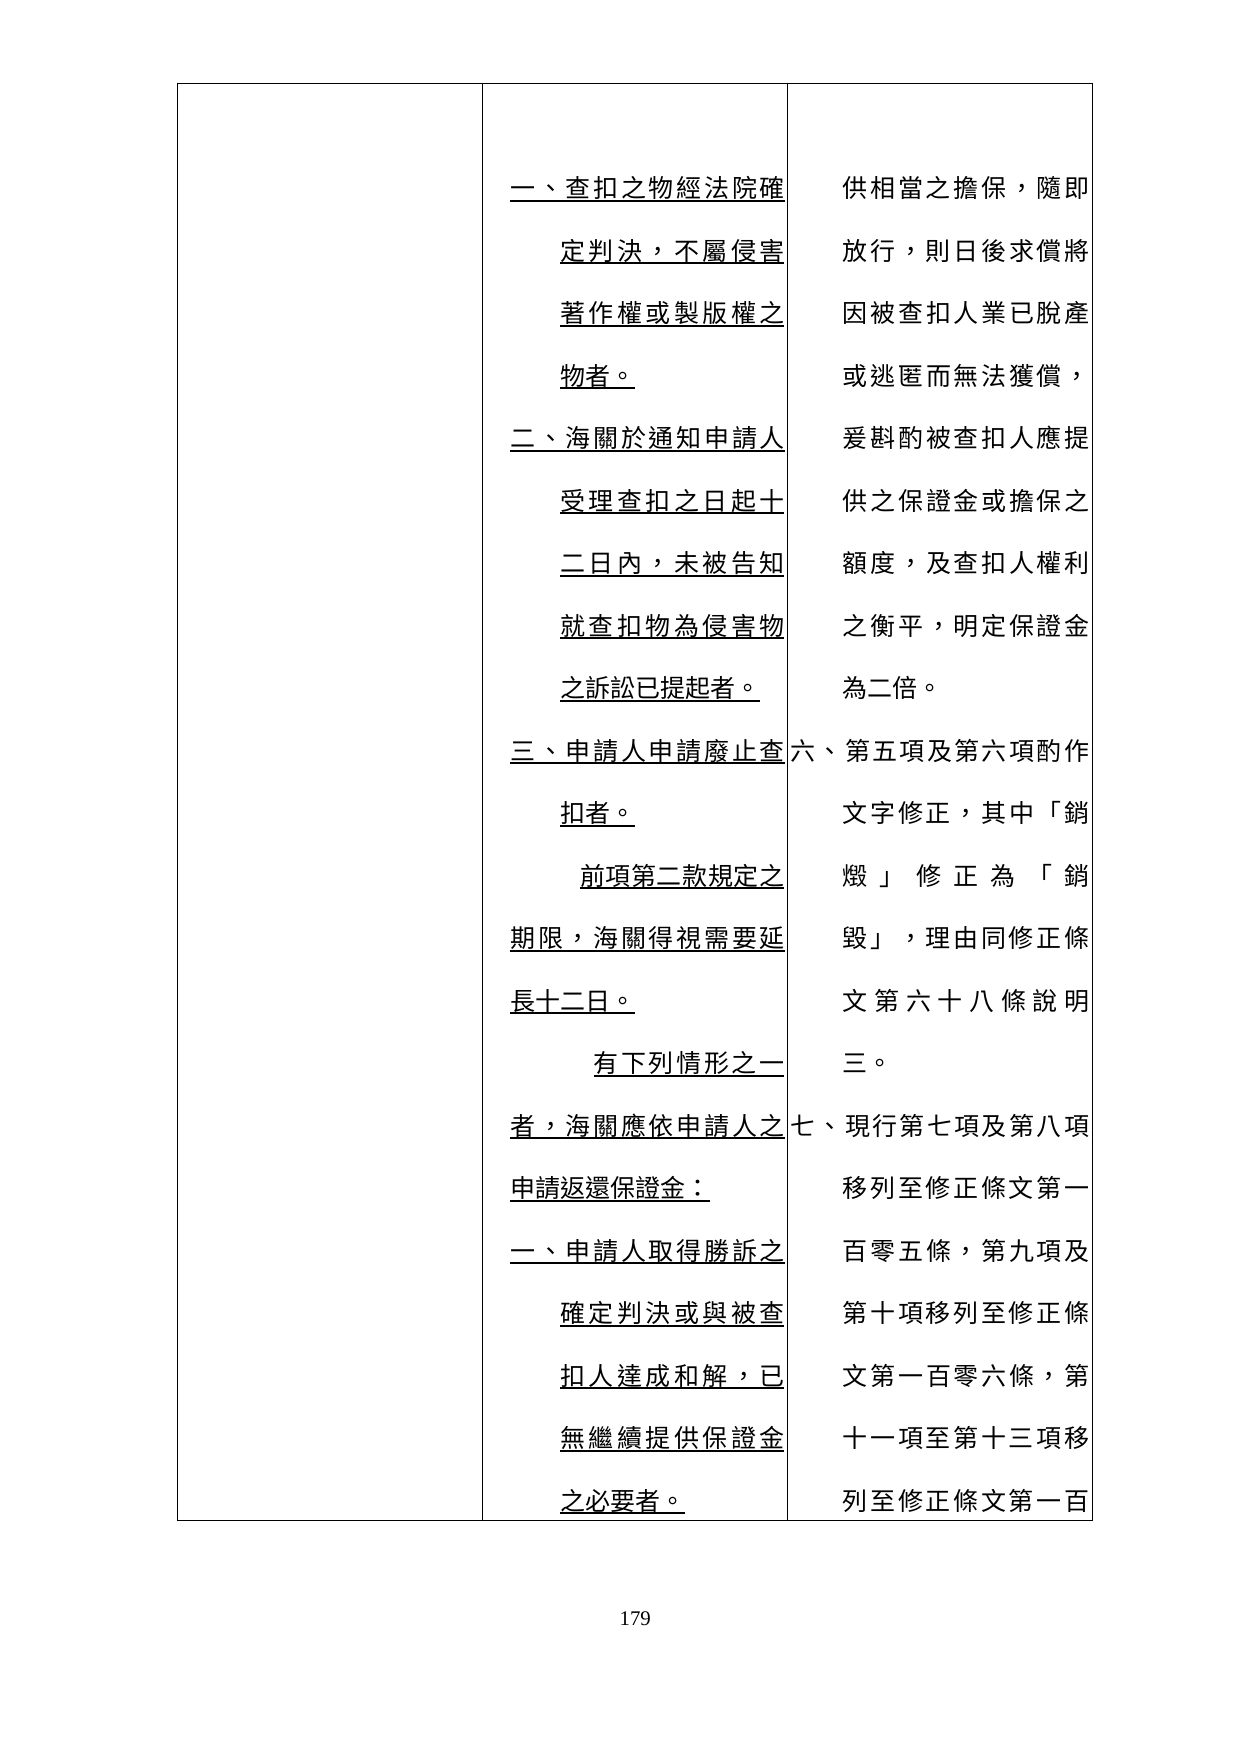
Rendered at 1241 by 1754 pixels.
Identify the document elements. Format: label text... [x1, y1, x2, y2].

table_cell 供相當之擔保，隨即放行，則日後求償將因被查扣人業已脫產或逃匿而無法獲償，爰斟酌被查扣人應提供之保證金或擔保之額度，及查扣人權利之衡平，明定保證金為二倍。 六、第五項及第六項酌作文字修正，其中「銷燬」修正為「銷毀」，理由同修正條文第六十八條說明三。 七、現行第七項及第八項移列至修正條文第一百零五條，第九項及第十項移列至修正條文第一百零六條，第十一項至第十三項移列至修正條文第一百 [788, 84, 1092, 1520]
table_cell [178, 84, 482, 1520]
table_cell 一、查扣之物經法院確定判決，不屬侵害著作權或製版權之物者。 二、海關於通知申請人受理查扣之日起十二日內，未被告知就查扣物為侵害物之訴訟已提起者。 三、申請人申請廢止查扣者。 前項第二款規定之期限，海關得視需要延長十二日。 有下列情形之一者，海關應依申請人之申請返還保證金： 一、申請人取得勝訴之確定判決或與被查扣人達成和解，已無繼續提供保證金之必要者。 [483, 84, 787, 1520]
